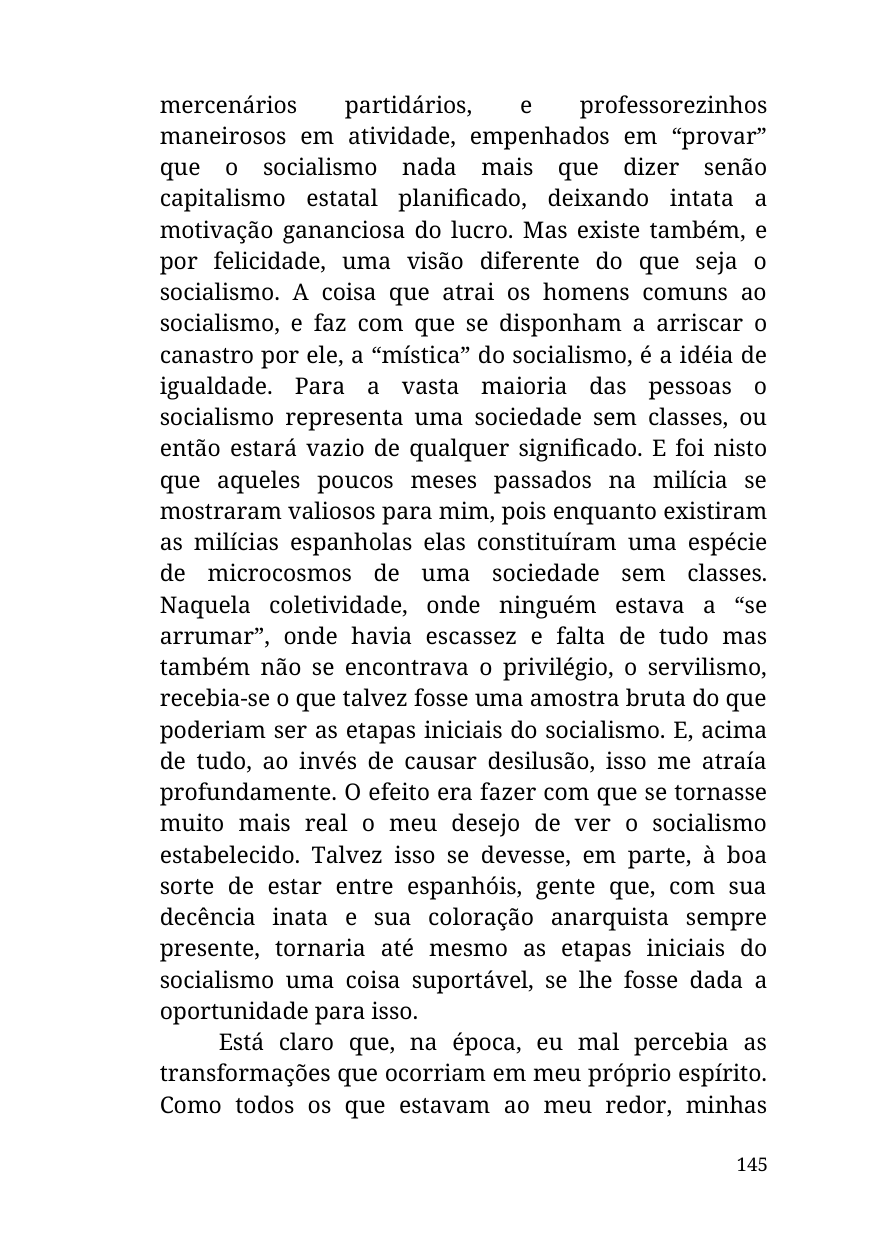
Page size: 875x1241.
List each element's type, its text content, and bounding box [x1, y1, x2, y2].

text Está claro que, na época, eu mal percebia as transformações que ocorriam em meu próprio espírito. Como todos os que estavam ao meu redor, minhas [159, 1026, 768, 1120]
text mercenários partidários, e professorezinhos maneirosos em atividade, empenhados em “provar” que o socialismo nada mais que dizer senão capitalismo estatal planificado, deixando intata a motivação gananciosa do lucro. Mas existe também, e por felicidade, uma visão diferente do que seja o socialismo. A coisa que atrai os homens comuns ao socialismo, e faz com que se disponham a arriscar o canastro por ele, a “mística” do socialismo, é a idéia de igualdade. Para a vasta maioria das pessoas o socialismo representa uma sociedade sem classes, ou então estará vazio de qualquer significado. E foi nisto que aqueles poucos meses passados na milícia se mostraram valiosos para mim, pois enquanto existiram as milícias espanholas elas constituíram uma espécie de microcosmos de uma sociedade sem classes. Naquela coletividade, onde ninguém estava a “se arrumar”, onde havia escassez e falta de tudo mas também não se encontrava o privilégio, o servilismo, recebia-se o que talvez fosse uma amostra bruta do que poderiam ser as etapas iniciais do socialismo. E, acima de tudo, ao invés de causar desilusão, isso me atraía profundamente. O efeito era fazer com que se tornasse muito mais real o meu desejo de ver o socialismo estabelecido. Talvez isso se devesse, em parte, à boa sorte de estar entre espanhóis, gente que, com sua decência inata e sua coloração anarquista sempre presente, tornaria até mesmo as etapas iniciais do socialismo uma coisa suportável, se lhe fosse dada a oportunidade para isso. [159, 88, 768, 1026]
